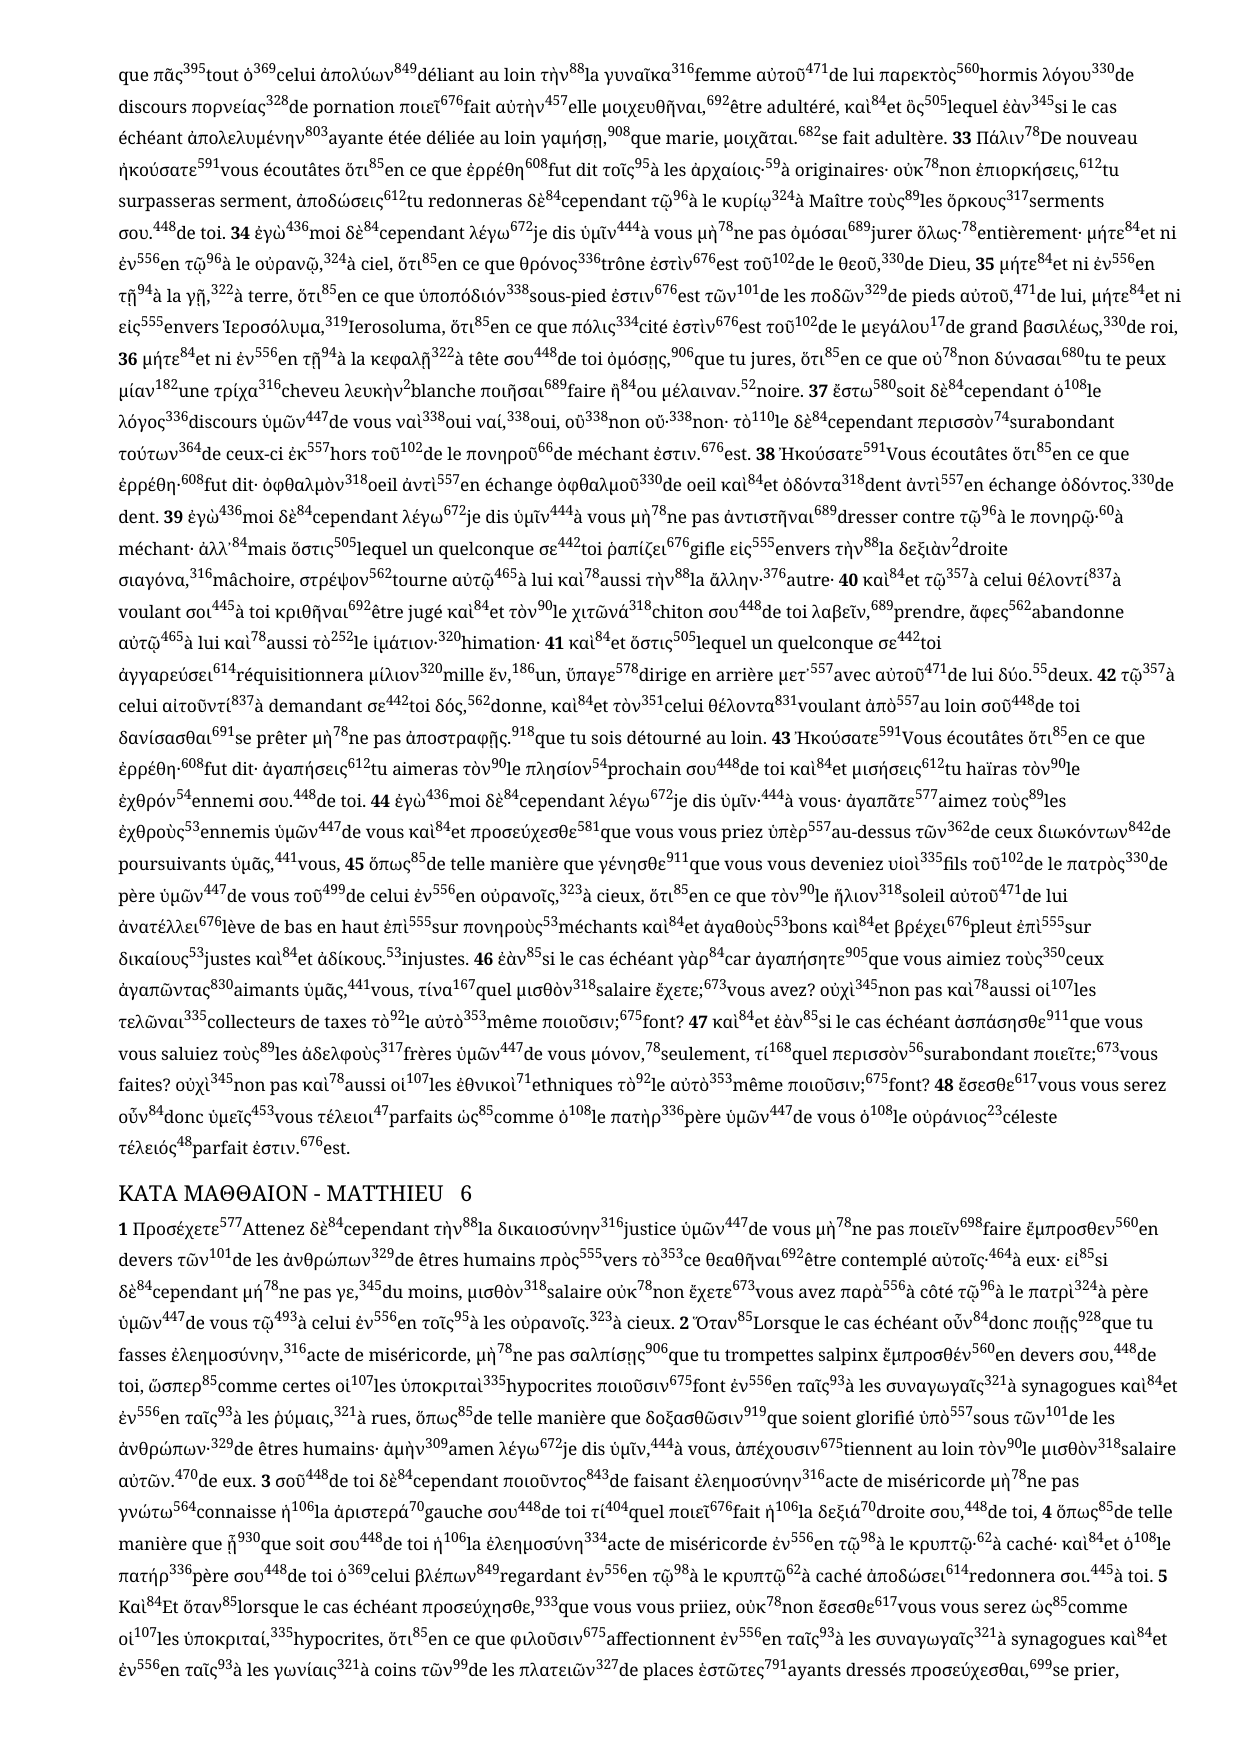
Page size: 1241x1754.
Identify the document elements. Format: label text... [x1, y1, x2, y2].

text 1 Ἰδὼν730Ayant vu δὲ84cependant τοὺς89les ὄχλους317foules ἀνέβη594monta εἰς555envers τὸ92le ὄρος,320montagne, καὶ84et καθίσαντος725de ayant assis αὐτοῦ471de lui προσῆλθον593vinrent vers αὐτῷ465à lui οἱ107les μαθηταὶ335disciples αὐτοῦ·471de lui· 2 καὶ84et ἀνοίξας730ayant ouvert τὸ92le στόμα320bouche αὐτοῦ471de lui ἐδίδασκεν633enseignait αὐτοὺς458eux λέγων·849disant· 3 Μακάριοι47Bienheureux οἱ107les πτωχοὶ71pauvres τῷ98à le πνεύματι,326à souffle, ὅτι85en ce que αὐτῶν470de eux ἐστιν676est ἡ106la βασιλεία334royauté τῶν101de les οὐρανῶν.329de cieux. 4 μακάριοι47bienheureux οἱ368ceux πενθοῦντες,848endeuillants, ὅτι85en ce que αὐτοὶ475eux παρακληθήσονται.626seront appelé à côté. 5 μακάριοι47bienheureux οἱ107les πραεῖς,71doux, ὅτι85en ce que αὐτοὶ475eux κληρονομήσουσιν613hériteront τὴν88la γῆν.316terre. 6 μακάριοι47bienheureux οἱ368ceux πεινῶντες848ayants faim καὶ84et διψῶντες848ayants soif τὴν88la δικαιοσύνην,316justice, ὅτι85en ce que αὐτοὶ475eux χορτασθήσονται.626seront fourragé. 7 μακάριοι47bienheureux οἱ107les ἐλεήμονες,71miséricordieux, ὅτι85en ce que αὐτοὶ475eux ἐλεηθήσονται.626seront fait miséricorde. 8 μακάριοι47bienheureux οἱ107les καθαροὶ71purs τῇ94à la καρδίᾳ,322à coeur, ὅτι85en ce que αὐτοὶ475eux τὸν90le θεὸν318Dieu ὄψονται.619se verront. 9 μακάριοι47bienheureux οἱ107les εἰρηνοποιοί,71faiseurs de paix, ὅτι85en ce que αὐτοὶ475eux υἱοὶ335fils θεοῦ330de Dieu κληθήσονται.626seront appelé. 10 μακάριοι47bienheureux οἱ368ceux δεδιωγμένοι821ayants étés poursuivis ἕνεκεν560à cause δικαιοσύνης,328de justice, ὅτι85en ce que αὐτῶν470de eux ἐστιν676est ἡ106la βασιλεία334royauté τῶν101de les οὐρανῶν.329de cieux. 11 μακάριοί47bienheureux ἐστε673vous êtes ὅταν85lorsque le cas échéant ὀνειδίσωσιν907que réprouvent ὑμᾶς441vous καὶ84et διώξωσιν907que poursuivent καὶ84et εἴπωσιν907que disent πᾶν276tout πονηρὸν56méchant καθ᾽557contre ὑμῶν447de vous ψευδόμενοι875se mentants ἕνεκεν560à cause ἐμοῦ.429de moi. 12 χαίρετε577soyez de joie καὶ84et ἀγαλλιᾶσθε,581que vous vous exultez, ὅτι85en ce que ὁ108le μισθὸς336salaire ὑμῶν447de vous πολὺς395nombreux ἐν556en τοῖς95à les οὐρανοῖς·323à cieux· οὕτως78ainsi γὰρ84car ἐδίωξαν593poursuivirent τοὺς89les προφήτας317prophètes τοὺς350ceux πρὸ557d'avant ὑμῶν.447de vous. 13 Ὑμεῖς453Vous ἐστε673vous êtes τὸ110le ἅλας338sel τῆς100de la γῆς·328de terre· ἐὰν85si le cas échéant δὲ84cependant τὸ110le ἅλας338sel μωρανθῇ,920que soit rendu fou, ἐν556en τίνι407à quel ἁλισθήσεται;627sera salé? εἰς555envers οὐδὲν380aucun ἰσχύει676a la ténacité ἔτι78encore εἰ558si μὴ78ne pas βληθὲν771ayant été jeté ἔξω78au-dehors καταπατεῖσθαι701être piétiné de haut en bas ὑπὸ557sous τῶν101de les ἀνθρώπων.329de êtres humains. 14 Ὑμεῖς453Vous ἐστε673vous êtes τὸ110le φῶς338lumière τοῦ102de le κόσμου.330de monde. οὐ78non δύναται682se peut πόλις334cité κρυβῆναι692être caché ἐπάνω560sur le haut ὄρους332de montagne κειμένη·874se couchante· 15 οὐδὲ84non cependant καίουσιν675allument λύχνον318chandelle καὶ84et τιθέασιν675posent αὐτὸν459lui ὑπὸ555sous τὸν90le μόδιον318muid ἀλλ᾽84mais ἐπὶ555sur τὴν88la λυχνίαν,316chandelier, καὶ84et λάμπει676brille πᾶσιν279à tous τοῖς356à ceux ἐν556en τῇ94à la οἰκίᾳ.322à maison d'habitation. 16 οὕτως78ainsi λαμψάτω564brille τὸ110le φῶς338lumière ὑμῶν447de vous ἔμπροσθεν560en devers τῶν101de les ἀνθρώπων,329de êtres humains, ὅπως85de telle manière que ἴδωσιν907que voient ὑμῶν447de vous τὰ91les καλὰ5beaux ἔργα319travaux καὶ84et δοξάσωσιν907que glorifient τὸν90le πατέρα318père ὑμῶν447de vous τὸν351celui ἐν556en τοῖς95à les οὐρανοῖς.323à cieux. 17 Μὴ78Ne pas νομίσητε905que vous fassiez loi ὅτι85en ce que ἦλθον590je vins καταλῦσαι689délier vers le bas τὸν90le νόμον318loi ἢ84ou τοὺς89les προφήτας·317prophètes· οὐκ84non ἦλθον590je vins καταλῦσαι689délier vers le bas ἀλλὰ84mais πληρῶσαι.689faire plénitude. 18 ἀμὴν309amen γὰρ84car λέγω672je dis ὑμῖν·444à vous· ἕως85jusqu'à ce que ἂν345le cas échéant παρέλθῃ908que passe à côté ὁ108le οὐρανὸς336ciel καὶ84et ἡ106la γῆ,334terre, ἰῶτα338iota ἓν204un ἢ84ou μία200une κεραία334pointe οὐ78non μὴ78ne pas παρέλθῃ908que passe à côté ἀπὸ557au loin τοῦ102de le νόμου,330de loi, ἕως85jusqu'à ce que ἂν345le cas échéant πάντα396tous γένηται.914que se devienne. 19 ὃς505lequel ἐὰν345si le cas échéant οὖν84donc λύσῃ908que délie μίαν52une τῶν99de les ἐντολῶν327de commandements τούτων152de celles-ci τῶν99de les ἐλαχίστων14de moindres καὶ84et διδάξῃ908que enseigne οὕτως78ainsi τοὺς89les ἀνθρώπους,317êtres humains, ἐλάχιστος48moindre κληθήσεται627sera appelé ἐν556en τῇ94à la βασιλείᾳ322à royauté τῶν101de les οὐρανῶν·329de cieux· ὃς505lequel δ᾽84cependant ἂν345le cas échéant ποιήσῃ908que fasse καὶ84et διδάξῃ,908que enseigne, οὗτος369celui-ci μέγας48grand κληθήσεται627sera appelé ἐν556en τῇ94à la βασιλείᾳ322à royauté τῶν101de les οὐρανῶν.329de cieux. 20 Λέγω672Je dis γὰρ84car ὑμῖν444à vous ὅτι85en ce que ἐὰν85si le cas échéant μὴ78ne pas περισσεύσῃ908que surabonde ὑμῶν447de vous ἡ106la δικαιοσύνη334justice πλεῖον56plus nombreusement τῶν101de les γραμματέων329de scribes καὶ84et Φαρισαίων,329de Pharisiens, οὐ78non μὴ78ne pas εἰσέλθητε905que vous veniez à l'intérieur εἰς555envers τὴν88la βασιλείαν316royauté τῶν101de les οὐρανῶν.329de cieux. 21 Ἠκούσατε591Vous écoutâtes ὅτι85en ce que ἐρρέθη608fut dit τοῖς95à les ἀρχαίοις·59à originaires· οὐ78non φονεύσεις·612tu meurtriras· ὃς505lequel δ᾽84cependant ἂν345le cas échéant φονεύσῃ,908que meurtrisse, ἔνοχος48tenu au-dedans ἔσται620se sera τῇ94à la κρίσει.322à jugement. 22 ἐγὼ436moi δὲ84cependant λέγω672je dis ὑμῖν444à vous ὅτι85en ce que πᾶς395tout ὁ369celui ὀργιζόμενος900étant mis en colère τῷ96à le ἀδελφῷ324à frère αὐτοῦ471de lui ἔνοχος48tenu au-dedans ἔσται620se sera τῇ94à la κρίσει·322à jugement· ὃς505lequel δ᾽84cependant ἂν345le cas échéant εἴπῃ908que dise τῷ96à le ἀδελφῷ324à frère αὐτοῦ·471de lui· ῥακά,346Raka, ἔνοχος48tenu au-dedans ἔσται620se sera τῷ98à le συνεδρίῳ·326à sanhédrin· ὃς505lequel δ᾽84cependant ἂν345le cas échéant εἴπῃ·908que dise· μωρέ,77fou, ἔνοχος48tenu au-dedans ἔσται620se sera εἰς555envers τὴν88la γέενναν316géhenne τοῦ104de le πυρός.332de feu. 23 Ἐὰν85Si le cas échéant οὖν84donc προσφέρῃς928que tu apportes τὸ92le δῶρόν320don σου448de toi ἐπὶ555sur τὸ92le θυσιαστήριον320autel des sacrifices κἀκεῖ78et là μνησθῇς918que tu sois mémorisé ὅτι85en ce que ὁ108le ἀδελφός336frère σου448de toi ἔχει676a τι380un quelconque κατὰ557contre σοῦ,448de toi, 24 ἄφες562abandonne ἐκεῖ78là τὸ92le δῶρόν320don σου448de toi ἔμπροσθεν560en devers τοῦ104de le θυσιαστηρίου332de autel des sacrifices καὶ84et ὕπαγε578dirige en arrière πρῶτον78premièrement διαλλάγηθι571sois échangé au-travers τῷ96à le ἀδελφῷ324à frère σου,448de toi, καὶ84et τότε78alors ἐλθὼν730ayant venu πρόσφερε578apporte τὸ92le δῶρόν320don σου.448de toi. 25 Ἴσθι578Sois εὐνοῶν849intelligeant bien τῷ96à le ἀντιδίκῳ324à adversaire σου448de toi ταχύ,78promptement, ἕως560jusqu'à ce que ὅτου499de lequel un quelconque εἶ674tu es μετ᾽557avec αὐτοῦ471de lui ἐν556en τῇ94à la ὁδῷ,322à chemin, μήποτέ85de peur que σε442toi παραδῷ908que livre ὁ108le ἀντίδικος336adversaire τῷ96à le κριτῇ324à juge καὶ84et ὁ108le κριτὴς336juge τῷ96à le ὑπηρέτῃ324à ministre καὶ84et εἰς555envers φυλακὴν316gardiennage βληθήσῃ·625tu seras jeté· 26 ἀμὴν309amen λέγω672je dis σοι,445à toi, οὐ78non μὴ78ne pas ἐξέλθῃς906que tu sortes ἐκεῖθεν,78de là, ἕως85jusqu'à ce que ἂν345le cas échéant ἀποδῷς906que tu redonnes τὸν90le ἔσχατον207dernier κοδράντην.318quadrant. 27 Ἠκούσατε591Vous écoutâtes ὅτι85en ce que ἐρρέθη·608fut dit· οὐ78non μοιχεύσεις.612tu adultéreras. 28 ἐγὼ436moi δὲ84cependant λέγω672je dis ὑμῖν444à vous ὅτι85en ce que πᾶς395tout ὁ369celui βλέπων849regardant γυναῖκα316femme πρὸς555vers τὸ353ce ἐπιθυμῆσαι689désirer en fureur αὐτὴν457elle ἤδη78déjà ἐμοίχευσεν594adultéra αὐτὴν457elle ἐν556en τῇ94à la καρδίᾳ322à coeur αὐτοῦ.471de lui. 29 Εἰ85Si δὲ84cependant ὁ108le ὀφθαλμός336oeil σου448de toi ὁ108le δεξιὸς23droit σκανδαλίζει676scandalise σε,442toi, ἔξελε562extrais αὐτὸν459lui καὶ84et βάλε562jette ἀπὸ557au loin σοῦ·448de toi· συμφέρει676est opportun γάρ84car σοι445à toi ἵνα85afin que ἀπόληται914que se perde au loin ἓν74un τῶν103de les μελῶν331de membres σου448de toi καὶ84et μὴ78ne pas ὅλον294tout entier τὸ110le σῶμά338corps σου448de toi βληθῇ920que soit jeté εἰς555envers γέενναν.316géhenne. 30 καὶ84et εἰ85si ἡ106la δεξιά70droite σου448de toi χεὶρ334main σκανδαλίζει676scandalise σε,442toi, ἔκκοψον562coupe à l'excès αὐτὴν457elle καὶ84et βάλε562jette ἀπὸ557au loin σοῦ·448de toi· συμφέρει676est opportun γάρ84car σοι445à toi ἵνα85afin que ἀπόληται914que se perde au loin ἓν74un τῶν103de les μελῶν331de membres σου448de toi καὶ84et μὴ78ne pas ὅλον294tout entier τὸ110le σῶμά338corps σου448de toi εἰς555envers γέενναν316géhenne ἀπέλθῃ.908que éloigne. 31 Ἐρρέθη608Fut dit δέ·84cependant· ὃς505lequel ἂν345le cas échéant ἀπολύσῃ908que délie au loin τὴν88la γυναῖκα316femme αὐτοῦ,471de lui, δότω564donne αὐτῇ463à elle ἀποστάσιον.320objet d'apostasie. 32 ἐγὼ436moi δὲ84cependant λέγω672je dis ὑμῖν444à vous ὅτι85en ce que πᾶς395tout ὁ369celui ἀπολύων849déliant au loin τὴν88la γυναῖκα316femme αὐτοῦ471de lui παρεκτὸς560hormis λόγου330de discours πορνείας328de pornation ποιεῖ676fait αὐτὴν457elle μοιχευθῆναι,692être adultéré, καὶ84et ὃς505lequel ἐὰν345si le cas échéant ἀπολελυμένην803ayante étée déliée au loin γαμήσῃ,908que marie, μοιχᾶται.682se fait adultère. 33 Πάλιν78De nouveau ἠκούσατε591vous écoutâtes ὅτι85en ce que ἐρρέθη608fut dit τοῖς95à les ἀρχαίοις·59à originaires· οὐκ78non ἐπιορκήσεις,612tu surpasseras serment, ἀποδώσεις612tu redonneras δὲ84cependant τῷ96à le κυρίῳ324à Maître τοὺς89les ὅρκους317serments σου.448de toi. 34 ἐγὼ436moi δὲ84cependant λέγω672je dis ὑμῖν444à vous μὴ78ne pas ὀμόσαι689jurer ὅλως·78entièrement· μήτε84et ni ἐν556en τῷ96à le οὐρανῷ,324à ciel, ὅτι85en ce que θρόνος336trône ἐστὶν676est τοῦ102de le θεοῦ,330de Dieu, 35 μήτε84et ni ἐν556en τῇ94à la γῇ,322à terre, ὅτι85en ce que ὑποπόδιόν338sous-pied ἐστιν676est τῶν101de les ποδῶν329de pieds αὐτοῦ,471de lui, μήτε84et ni εἰς555envers Ἱεροσόλυμα,319Ierosoluma, ὅτι85en ce que πόλις334cité ἐστὶν676est τοῦ102de le μεγάλου17de grand βασιλέως,330de roi, 36 μήτε84et ni ἐν556en τῇ94à la κεφαλῇ322à tête σου448de toi ὀμόσῃς,906que tu jures, ὅτι85en ce que οὐ78non δύνασαι680tu te peux μίαν182une τρίχα316cheveu λευκὴν2blanche ποιῆσαι689faire ἢ84ou μέλαιναν.52noire. 37 ἔστω580soit δὲ84cependant ὁ108le λόγος336discours ὑμῶν447de vous ναὶ338oui ναί,338oui, οὒ338non οὔ·338non· τὸ110le δὲ84cependant περισσὸν74surabondant τούτων364de ceux-ci ἐκ557hors τοῦ102de le πονηροῦ66de méchant ἐστιν.676est. 38 Ἠκούσατε591Vous écoutâtes ὅτι85en ce que ἐρρέθη·608fut dit· ὀφθαλμὸν318oeil ἀντὶ557en échange ὀφθαλμοῦ330de oeil καὶ84et ὀδόντα318dent ἀντὶ557en échange ὀδόντος.330de dent. 39 ἐγὼ436moi δὲ84cependant λέγω672je dis ὑμῖν444à vous μὴ78ne pas ἀντιστῆναι689dresser contre τῷ96à le πονηρῷ·60à méchant· ἀλλ᾽84mais ὅστις505lequel un quelconque σε442toi ῥαπίζει676gifle εἰς555envers τὴν88la δεξιὰν2droite σιαγόνα,316mâchoire, στρέψον562tourne αὐτῷ465à lui καὶ78aussi τὴν88la ἄλλην·376autre· 40 καὶ84et τῷ357à celui θέλοντί837à voulant σοι445à toi κριθῆναι692être jugé καὶ84et τὸν90le χιτῶνά318chiton σου448de toi λαβεῖν,689prendre, ἄφες562abandonne αὐτῷ465à lui καὶ78aussi τὸ252le ἱμάτιον·320himation· 41 καὶ84et ὅστις505lequel un quelconque σε442toi ἀγγαρεύσει614réquisitionnera μίλιον320mille ἕν,186un, ὕπαγε578dirige en arrière μετ᾽557avec αὐτοῦ471de lui δύο.55deux. 42 τῷ357à celui αἰτοῦντί837à demandant σε442toi δός,562donne, καὶ84et τὸν351celui θέλοντα831voulant ἀπὸ557au loin σοῦ448de toi δανίσασθαι691se prêter μὴ78ne pas ἀποστραφῇς.918que tu sois détourné au loin. 43 Ἠκούσατε591Vous écoutâtes ὅτι85en ce que ἐρρέθη·608fut dit· ἀγαπήσεις612tu aimeras τὸν90le πλησίον54prochain σου448de toi καὶ84et μισήσεις612tu haïras τὸν90le ἐχθρόν54ennemi σου.448de toi. 44 ἐγὼ436moi δὲ84cependant λέγω672je dis ὑμῖν·444à vous· ἀγαπᾶτε577aimez τοὺς89les ἐχθροὺς53ennemis ὑμῶν447de vous καὶ84et προσεύχεσθε581que vous vous priez ὑπὲρ557au-dessus τῶν362de ceux διωκόντων842de poursuivants ὑμᾶς,441vous, 45 ὅπως85de telle manière que γένησθε911que vous vous deveniez υἱοὶ335fils τοῦ102de le πατρὸς330de père ὑμῶν447de vous τοῦ499de celui ἐν556en οὐρανοῖς,323à cieux, ὅτι85en ce que τὸν90le ἥλιον318soleil αὐτοῦ471de lui ἀνατέλλει676lève de bas en haut ἐπὶ555sur πονηροὺς53méchants καὶ84et ἀγαθοὺς53bons καὶ84et βρέχει676pleut ἐπὶ555sur δικαίους53justes καὶ84et ἀδίκους.53injustes. 46 ἐὰν85si le cas échéant γὰρ84car ἀγαπήσητε905que vous aimiez τοὺς350ceux ἀγαπῶντας830aimants ὑμᾶς,441vous, τίνα167quel μισθὸν318salaire ἔχετε;673vous avez? οὐχὶ345non pas καὶ78aussi οἱ107les τελῶναι335collecteurs de taxes τὸ92le αὐτὸ353même ποιοῦσιν;675font? 47 καὶ84et ἐὰν85si le cas échéant ἀσπάσησθε911que vous vous saluiez τοὺς89les ἀδελφοὺς317frères ὑμῶν447de vous μόνον,78seulement, τί168quel περισσὸν56surabondant ποιεῖτε;673vous faites? οὐχὶ345non pas καὶ78aussi οἱ107les ἐθνικοὶ71ethniques τὸ92le αὐτὸ353même ποιοῦσιν;675font? 48 ἔσεσθε617vous vous serez οὖν84donc ὑμεῖς453vous τέλειοι47parfaits ὡς85comme ὁ108le πατὴρ336père ὑμῶν447de vous ὁ108le οὐράνιος23céleste τέλειός48parfait ἐστιν.676est. [118, 59, 1181, 1160]
text 1 Προσέχετε577Attenez δὲ84cependant τὴν88la δικαιοσύνην316justice ὑμῶν447de vous μὴ78ne pas ποιεῖν698faire ἔμπροσθεν560en devers τῶν101de les ἀνθρώπων329de êtres humains πρὸς555vers τὸ353ce θεαθῆναι692être contemplé αὐτοῖς·464à eux· εἰ85si δὲ84cependant μή78ne pas γε,345du moins, μισθὸν318salaire οὐκ78non ἔχετε673vous avez παρὰ556à côté τῷ96à le πατρὶ324à père ὑμῶν447de vous τῷ493à celui ἐν556en τοῖς95à les οὐρανοῖς.323à cieux. 2 Ὅταν85Lorsque le cas échéant οὖν84donc ποιῇς928que tu fasses ἐλεημοσύνην,316acte de miséricorde, μὴ78ne pas σαλπίσῃς906que tu trompettes salpinx ἔμπροσθέν560en devers σου,448de toi, ὥσπερ85comme certes οἱ107les ὑποκριταὶ335hypocrites ποιοῦσιν675font ἐν556en ταῖς93à les συναγωγαῖς321à synagogues καὶ84et ἐν556en ταῖς93à les ῥύμαις,321à rues, ὅπως85de telle manière que δοξασθῶσιν919que soient glorifié ὑπὸ557sous τῶν101de les ἀνθρώπων·329de êtres humains· ἀμὴν309amen λέγω672je dis ὑμῖν,444à vous, ἀπέχουσιν675tiennent au loin τὸν90le μισθὸν318salaire αὐτῶν.470de eux. 3 σοῦ448de toi δὲ84cependant ποιοῦντος843de faisant ἐλεημοσύνην316acte de miséricorde μὴ78ne pas γνώτω564connaisse ἡ106la ἀριστερά70gauche σου448de toi τί404quel ποιεῖ676fait ἡ106la δεξιά70droite σου,448de toi, 4 ὅπως85de telle manière que ᾖ930que soit σου448de toi ἡ106la ἐλεημοσύνη334acte de miséricorde ἐν556en τῷ98à le κρυπτῷ·62à caché· καὶ84et ὁ108le πατήρ336père σου448de toi ὁ369celui βλέπων849regardant ἐν556en τῷ98à le κρυπτῷ62à caché ἀποδώσει614redonnera σοι.445à toi. 5 Καὶ84Et ὅταν85lorsque le cas échéant προσεύχησθε,933que vous vous priiez, οὐκ78non ἔσεσθε617vous vous serez ὡς85comme οἱ107les ὑποκριταί,335hypocrites, ὅτι85en ce que φιλοῦσιν675affectionnent ἐν556en ταῖς93à les συναγωγαῖς321à synagogues καὶ84et ἐν556en ταῖς93à les γωνίαις321à coins τῶν99de les πλατειῶν327de places ἑστῶτες791ayants dressés προσεύχεσθαι,699se prier, ὅπως85de telle manière que φανῶσιν919que soient apparu en lumière τοῖς95à les ἀνθρώποις·323à êtres humains· ἀμὴν309amen λέγω672je dis ὑμῖν,444à vous, ἀπέχουσιν675tiennent au loin τὸν90le μισθὸν318salaire αὐτῶν.470de eux. 6 σὺ454toi δὲ84cependant ὅταν85lorsque le cas échéant προσεύχῃ,934que tu te pries, εἴσελθε562viens à l'intérieur εἰς555envers τὸ92le ταμεῖόν320cellier σου448de toi καὶ84et κλείσας730ayant fermé à clef τὴν88la θύραν316porte σου448de toi πρόσευξαι566te prie τῷ96à le πατρί324à père σου448de toi τῷ493à celui ἐν556en τῷ98à le κρυπτῷ·62à caché· καὶ84et ὁ108le πατήρ336père σου448de toi ὁ369celui βλέπων849regardant ἐν556en τῷ98à le κρυπτῷ62à caché ἀποδώσει614redonnera σοι.445à toi. 7 Προσευχόμενοι875Se priants δὲ84cependant μὴ78ne pas βατταλογήσητε905que vous discouriez bègue ὥσπερ85comme certes οἱ107les ἐθνικοί,71ethniques, δοκοῦσιν675estiment γὰρ84car ὅτι85en ce que ἐν556en τῇ94à la πολυλογίᾳ322à grande discussion αὐτῶν470de eux εἰσακουσθήσονται.626seront écouté envers. 8 μὴ78ne pas οὖν84donc ὁμοιωθῆτε917que vous soyez rendu semblable αὐτοῖς·464à eux· οἶδεν650a su γὰρ84car ὁ108le πατὴρ336père ὑμῶν447de vous ὧν500de lesquels χρείαν316besoin ἔχετε673vous avez πρὸ557d'avant τοῦ365de ce ὑμᾶς441vous αἰτῆσαι689demander αὐτόν.459lui. 9 Οὕτως78Ainsi οὖν84donc προσεύχεσθε581que vous vous priez ὑμεῖς·453vous· Πάτερ342Père ἡμῶν428de nous ὁ369celui ἐν556en τοῖς95à les οὐρανοῖς·323à cieux· ἁγιασθήτω573soit sanctifié τὸ110le ὄνομά338nom σου·448de toi· 10 ἐλθέτω564vienne ἡ106la βασιλεία334royauté σου·448de toi· γενηθήτω573soit devenu τὸ110le θέλημά338volonté σου,448de toi, ὡς85comme ἐν556en οὐρανῷ324à ciel καὶ78aussi ἐπὶ557sur γῆς·328de terre· 11 τὸν90le ἄρτον318pain ἡμῶν428de nous τὸν90le ἐπιούσιον4supersubstantiel δὸς562donne ἡμῖν424à nous σήμερον·78aujourd'hui· 12 καὶ84et ἄφες562abandonne ἡμῖν424à nous τὰ91les ὀφειλήματα319débitations ἡμῶν,428de nous, ὡς85comme καὶ78aussi ἡμεῖς435nous ἀφήκαμεν589nous abandonnâmes τοῖς95à les ὀφειλέταις323à débiteurs ἡμῶν·428de nous· 13 καὶ84et μὴ84ne pas εἰσενέγκῃς906que tu importes ἡμᾶς421nous εἰς555envers πειρασμόν,318tentation, ἀλλὰ84mais ῥῦσαι566te délivre ἡμᾶς421nous ἀπὸ557au loin τοῦ104de le πονηροῦ.68de méchant. 14 Ἐὰν85Si le cas échéant γὰρ84car ἀφῆτε905que vous abandonniez τοῖς95à les ἀνθρώποις323à êtres humains τὰ91les παραπτώματα319chutes à côté αὐτῶν,470de eux, ἀφήσει614abandonnera καὶ78aussi ὑμῖν444à vous ὁ108le πατὴρ336père ὑμῶν447de vous ὁ108le οὐράνιος·23céleste· 15 ἐὰν85si le cas échéant δὲ84cependant μὴ78ne pas ἀφῆτε905que vous abandonniez τοῖς95à les ἀνθρώποις,323à êtres humains, οὐδὲ78non cependant ὁ108le πατὴρ336père ὑμῶν447de vous ἀφήσει614abandonnera τὰ91les παραπτώματα319chutes à côté ὑμῶν.447de vous. 16 Ὅταν85Lorsque le cas échéant δὲ84cependant νηστεύητε,927que vous jeûniez, μὴ78ne pas γίνεσθε581que vous vous devenez ὡς85comme οἱ107les ὑποκριταὶ335hypocrites σκυθρωποί,22airs maussades, ἀφανίζουσιν675font disparaître γὰρ84car τὰ91les πρόσωπα319faces αὐτῶν470de eux ὅπως85de telle manière que φανῶσιν919que soient apparu en lumière τοῖς95à les ἀνθρώποις323à êtres humains νηστεύοντες·848jeûnants· ἀμὴν309amen λέγω672je dis ὑμῖν,444à vous, ἀπέχουσιν675tiennent au loin τὸν90le μισθὸν318salaire αὐτῶν.470de eux. 17 σὺ454toi δὲ84cependant νηστεύων849jeûnant ἄλειψαί566te huile σου448de toi τὴν88la κεφαλὴν316tête καὶ84et τὸ92le πρόσωπόν320face σου448de toi νίψαι,566te lave, 18 ὅπως85de telle manière que μὴ84ne pas φανῇς918que tu sois apparu en lumière τοῖς95à les ἀνθρώποις323à êtres humains νηστεύων849jeûnant ἀλλὰ84mais τῷ96à le πατρί324à père σου448de toi τῷ493à celui ἐν556en τῷ98à le κρυφαίῳ·62à secret· καὶ84et ὁ108le πατήρ336père σου448de toi ὁ369celui βλέπων849regardant ἐν556en τῷ98à le κρυφαίῳ62à secret ἀποδώσει614redonnera σοι.445à toi. 19 Μὴ78Ne pas θησαυρίζετε577thésaurisez ὑμῖν444à vous θησαυροὺς317trésors ἐπὶ557sur τῆς100de la γῆς,328de terre, ὅπου78là où σὴς336mite καὶ84et βρῶσις334consommation ἀφανίζει676fait disparaître καὶ84et ὅπου78là où κλέπται335voleurs διορύσσουσιν675creusent au travers καὶ84et κλέπτουσιν·675volent· 20 θησαυρίζετε577thésaurisez δὲ84cependant ὑμῖν444à vous θησαυροὺς317trésors ἐν556en οὐρανῷ,324à ciel, ὅπου78là où οὔτε84ni σὴς336mite οὔτε84ni βρῶσις334consommation ἀφανίζει676fait disparaître καὶ84et ὅπου78là où κλέπται335voleurs οὐ78non διορύσσουσιν675creusent au travers οὐδὲ84non cependant κλέπτουσιν·675volent· 21 ὅπου85là où γάρ84car ἐστιν676est ὁ108le θησαυρός336trésor σου,448de toi, ἐκεῖ78là ἔσται620se sera καὶ78aussi ἡ106la καρδία334coeur σου.448de toi. 22 Ὁ108Le λύχνος336chandelle τοῦ104de le σώματός332de corps ἐστιν676est ὁ108le ὀφθαλμός.336oeil. ἐὰν85si le cas échéant οὖν84donc ᾖ930que soit ὁ108le ὀφθαλμός336oeil σου448de toi ἁπλοῦς,48simple, ὅλον294tout entier τὸ110le σῶμά338corps σου448de toi φωτεινὸν50lumineux ἔσται·620se sera· 23 ἐὰν85si le cas échéant δὲ84cependant ὁ108le ὀφθαλμός336oeil σου448de toi πονηρὸς48méchant ᾖ,930que soit, ὅλον294tout entier τὸ110le σῶμά338corps σου448de toi σκοτεινὸν50ténébreux ἔσται.620se sera. εἰ85si οὖν84donc τὸ110le φῶς338lumière τὸ371ce ἐν556en σοὶ445à toi σκότος338ténèbre ἐστίν,676est, τὸ110le σκότος338ténèbre πόσον.180combien grand?. 24 Οὐδεὶς395Aucun δύναται682se peut δυσὶ189à deux κυρίοις323à Maîtres δουλεύειν·698être esclave· ἢ84ou γὰρ84car τὸν90le ἕνα54un μισήσει614haïra καὶ84et τὸν90le ἕτερον378autre-différent ἀγαπήσει,614aimera, ἢ84ou ἑνὸς66de un ἀνθέξεται620se tiendra contre καὶ84et τοῦ102de le ἑτέρου389de autre-différent καταφρονήσει.614méprisera. οὐ78non δύνασθε679vous vous pouvez θεῷ324à Dieu δουλεύειν698être esclave καὶ84et μαμωνᾷ.324à mamonas. 25 Διὰ555Par le fait de τοῦτο353celui-ci λέγω672je dis ὑμῖν·444à vous· μὴ78ne pas μεριμνᾶτε577inquiétez τῇ94à la ψυχῇ322à âme ὑμῶν447de vous τί404quel φάγητε905que vous mangiez ἢ84ou τί404quel πίητε,905que vous buviez, μηδὲ84ni cependant τῷ98à le σώματι326à corps ὑμῶν447de vous τί404quel ἐνδύσησθε.911que vous vous habilliez. οὐχὶ345non pas ἡ106la ψυχὴ334âme πλεῖόν50plus nombreusement ἐστιν676est τῆς100de la τροφῆς328de nourriture καὶ84et τὸ110le σῶμα338corps τοῦ104de le ἐνδύματος;332de vêtement? 26 ἐμβλέψατε561entrez regard εἰς555envers τὰ91les πετεινὰ319volatiles τοῦ102de le οὐρανοῦ330de ciel ὅτι85en ce que οὐ84non σπείρουσιν675sèment οὐδὲ84non cependant θερίζουσιν675moissonnent οὐδὲ84non cependant συνάγουσιν675mènent ensemble εἰς555envers ἀποθήκας,315granges, καὶ84et ὁ108le πατὴρ336père ὑμῶν447de vous ὁ108le οὐράνιος23céleste τρέφει676nourrit αὐτά·460eux· οὐχ345non ὑμεῖς453vous μᾶλλον78davantage διαφέρετε673vous différez αὐτῶν;472de eux? 27 τίς415quel δὲ84cependant ἐξ557hors ὑμῶν447de vous μεριμνῶν849inquiétant δύναται682se peut προσθεῖναι689apposer ἐπὶ555sur τὴν88la ἡλικίαν316âge αὐτοῦ471de lui πῆχυν318coudée ἕνα;184un? 28 Καὶ84Et περὶ557autour ἐνδύματος332de vêtement τί404quel μεριμνᾶτε;673vous inquiétez? καταμάθετε561apprenez de haut en bas τὰ91les κρίνα319lis τοῦ102de le ἀγροῦ330de champ πῶς78comment? αὐξάνουσιν·675croissent· οὐ78non κοπιῶσιν675peinent οὐδὲ84non cependant νήθουσιν·675filent· 29 λέγω672je dis δὲ84cependant ὑμῖν444à vous ὅτι85en ce que οὐδὲ78non cependant Σολομὼν336Solomon ἐν556en πάσῃ278à toute τῇ94à la δόξῃ322à gloire αὐτοῦ471de lui περιεβάλετο600se entoura ὡς85comme ἓν74un τούτων.364de ceux-ci. 30 εἰ85si δὲ84cependant τὸν90le χόρτον318herbe τοῦ102de le ἀγροῦ330de champ σήμερον78aujourd'hui ὄντα831étant καὶ84et αὔριον78demain εἰς555envers κλίβανον318four βαλλόμενον884étant jeté ὁ108le θεὸς336Dieu οὕτως78ainsi ἀμφιέννυσιν,676revêt autour, οὐ345non πολλῷ385à nombreux μᾶλλον78davantage ὑμᾶς,441vous, ὀλιγόπιστοι;76de petites croyances? 31 Μὴ78Ne pas οὖν84donc μεριμνήσητε905que vous inquiétiez λέγοντες·848disants· τί404quel φάγωμεν;903que nous mangions? ἤ·84ou· τί404quel πίωμεν;903que nous buvions? ἤ·84ou· τί404quel περιβαλώμεθα;909que nous nous entourions? 32 πάντα275tous γὰρ84car ταῦτα352ceux-ci τὰ109les ἔθνη337ethnies ἐπιζητοῦσιν·675cherchent davantage· οἶδεν650a su γὰρ84car ὁ108le πατὴρ336père ὑμῶν447de vous ὁ108le οὐράνιος23céleste ὅτι85en ce que χρῄζετε673vous avez besoin τούτων364de ceux-ci ἁπάντων.287de en totalités. 33 ζητεῖτε577cherchez δὲ84cependant πρῶτον78premièrement τὴν88la βασιλείαν316royauté καὶ84et τὴν88la δικαιοσύνην316justice αὐτοῦ,471de lui, καὶ84et ταῦτα370ceux-ci πάντα293tous προστεθήσεται627sera apposé ὑμῖν.444à vous. 34 Μὴ78Ne pas οὖν84donc μεριμνήσητε905que vous inquiétiez εἰς555envers τὴν88la αὔριον,78demain, ἡ106la γὰρ84car αὔριον78demain μεριμνήσει614inquiétera ἑαυτῆς·542de elle-même· ἀρκετὸν50suffisant τῇ94à la ἡμέρᾳ322à journée ἡ106la κακία334malice αὐτῆς.469de elle. [118, 1212, 1181, 1682]
text ΚΑΤΑ ΜΑΘΘΑΙΟΝ - MATTHIEU 6 [118, 1178, 1181, 1208]
